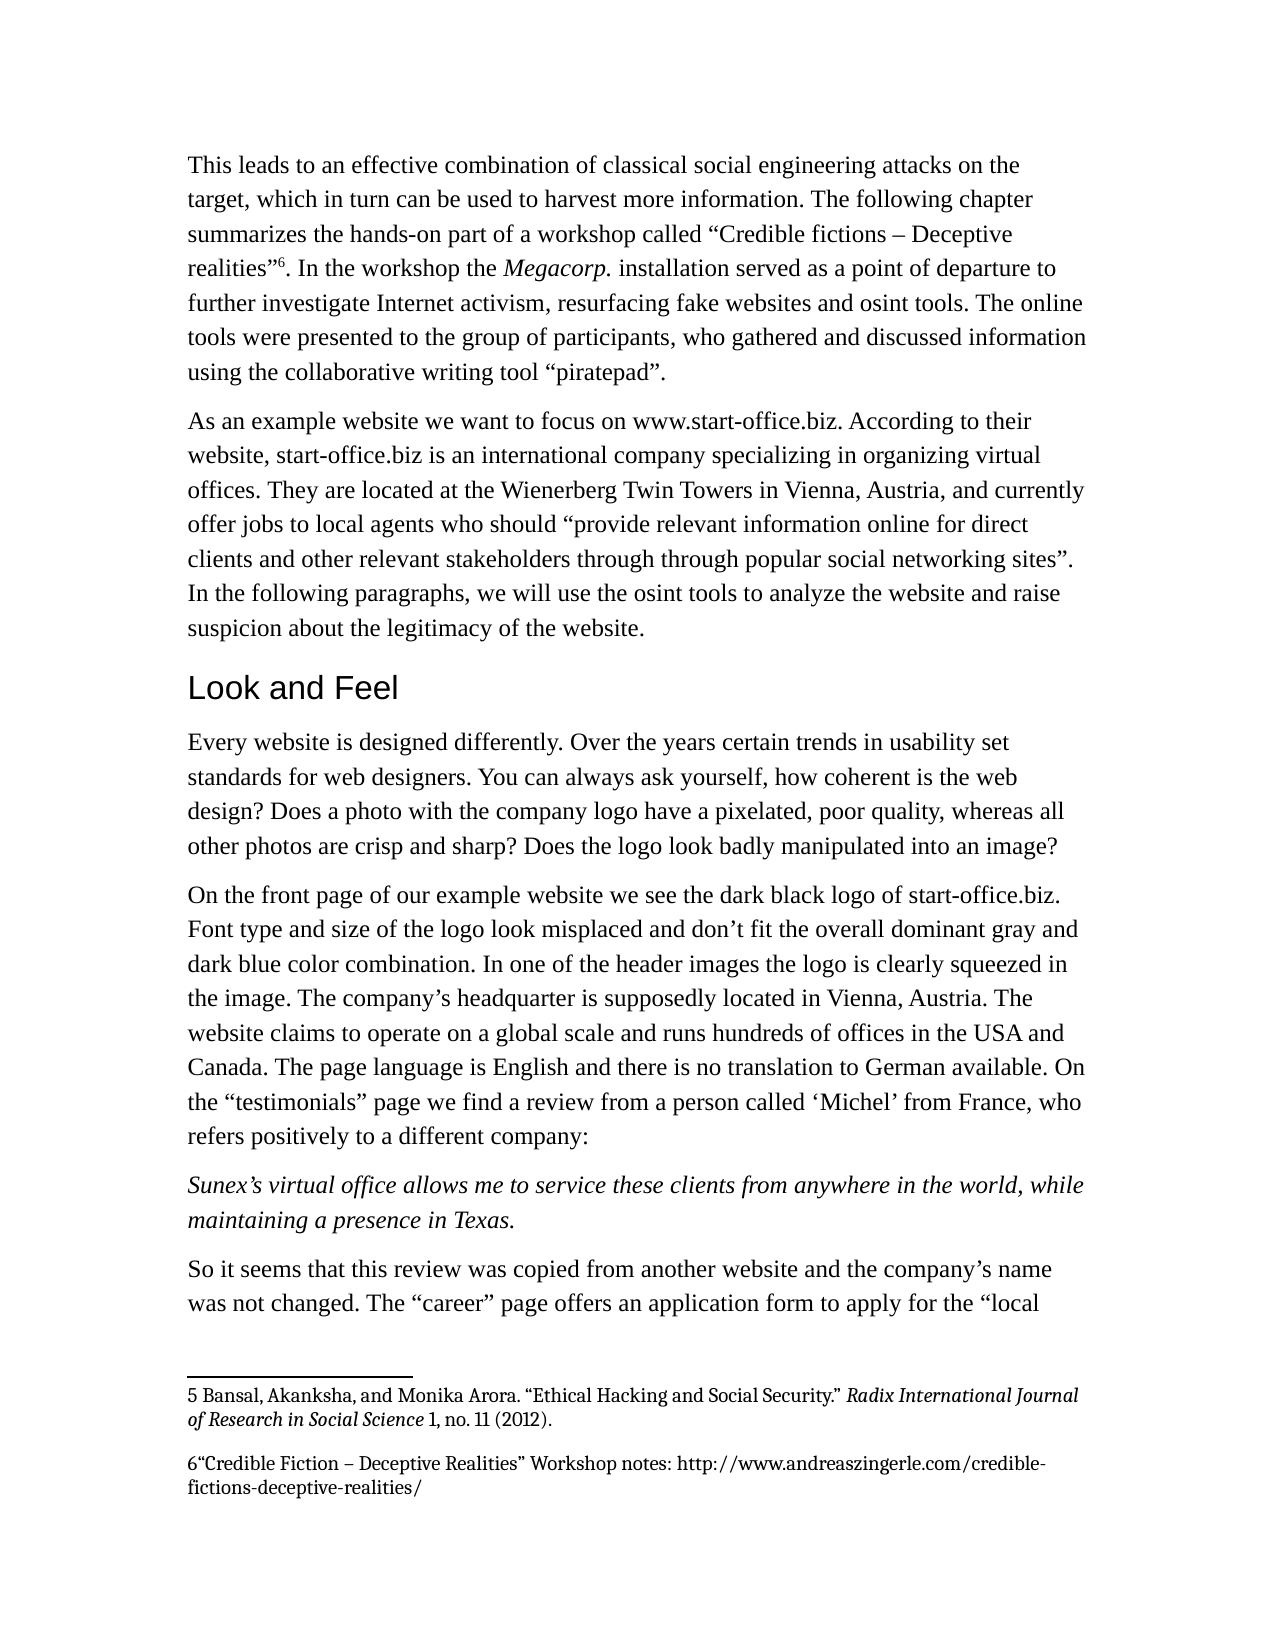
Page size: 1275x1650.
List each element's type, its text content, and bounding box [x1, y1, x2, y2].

text Sunex’s virtual office allows me to service these clients from anywhere in the world, while maintaining a presence in Texas. [187, 1170, 1087, 1233]
text Bansal, Akanksha, and Monika Arora. “Ethical Hacking and Social Security.” Radix International Journal of Research in Social Science 1, no. 11 (2012). [187, 1383, 1087, 1431]
text This leads to an effective combination of classical social engineering attacks on the target, which in turn can be used to harvest more information. The following chapter summarizes the hands-on part of a workshop called “Credible fictions – Deceptive realities”. In the workshop the Megacorp. installation served as a point of departure to further investigate Internet activism, resurfacing fake websites and osint tools. The online tools were presented to the group of participants, who gathered and discussed information using the collaborative writing tool “piratepad”. [187, 150, 1087, 386]
text As an example website we want to focus on www.start-office.biz. According to their website, start-office.biz is an international company specializing in organizing virtual offices. They are located at the Wienerberg Twin Towers in Vienna, Austria, and currently offer jobs to local agents who should “provide relevant information online for direct clients and other relevant stakeholders through through popular social networking sites”. In the following paragraphs, we will use the osint tools to analyze the website and raise suspicion about the legitimacy of the website. [187, 406, 1087, 642]
text Every website is designed differently. Over the years certain trends in usability set standards for web designers. You can always ask yourself, how coherent is the web design? Does a photo with the company logo have a pixelated, poor quality, whereas all other photos are crisp and sharp? Does the logo look badly manipulated into an image? [187, 727, 1087, 859]
subtitle Look and Feel [187, 668, 1087, 707]
text “Credible Fiction – Deceptive Realities” Workshop notes: http://www.andreaszingerle.com/credible-fictions-deceptive-realities/ [187, 1452, 1087, 1500]
text So it seems that this review was copied from another website and the company’s name was not changed. The “career” page offers an application form to apply for the “local [187, 1254, 1087, 1317]
text On the front page of our example website we see the dark black logo of start-office.biz. Font type and size of the logo look misplaced and don’t fit the overall dominant gray and dark blue color combination. In one of the header images the logo is clearly squeezed in the image. The company’s headquarter is supposedly located in Vienna, Austria. The website claims to operate on a global scale and runs hundreds of offices in the USA and Canada. The page language is English and there is no translation to German available. On the “testimonials” page we find a review from a person called ‘Michel’ from France, who refers positively to a different company: [187, 880, 1087, 1150]
